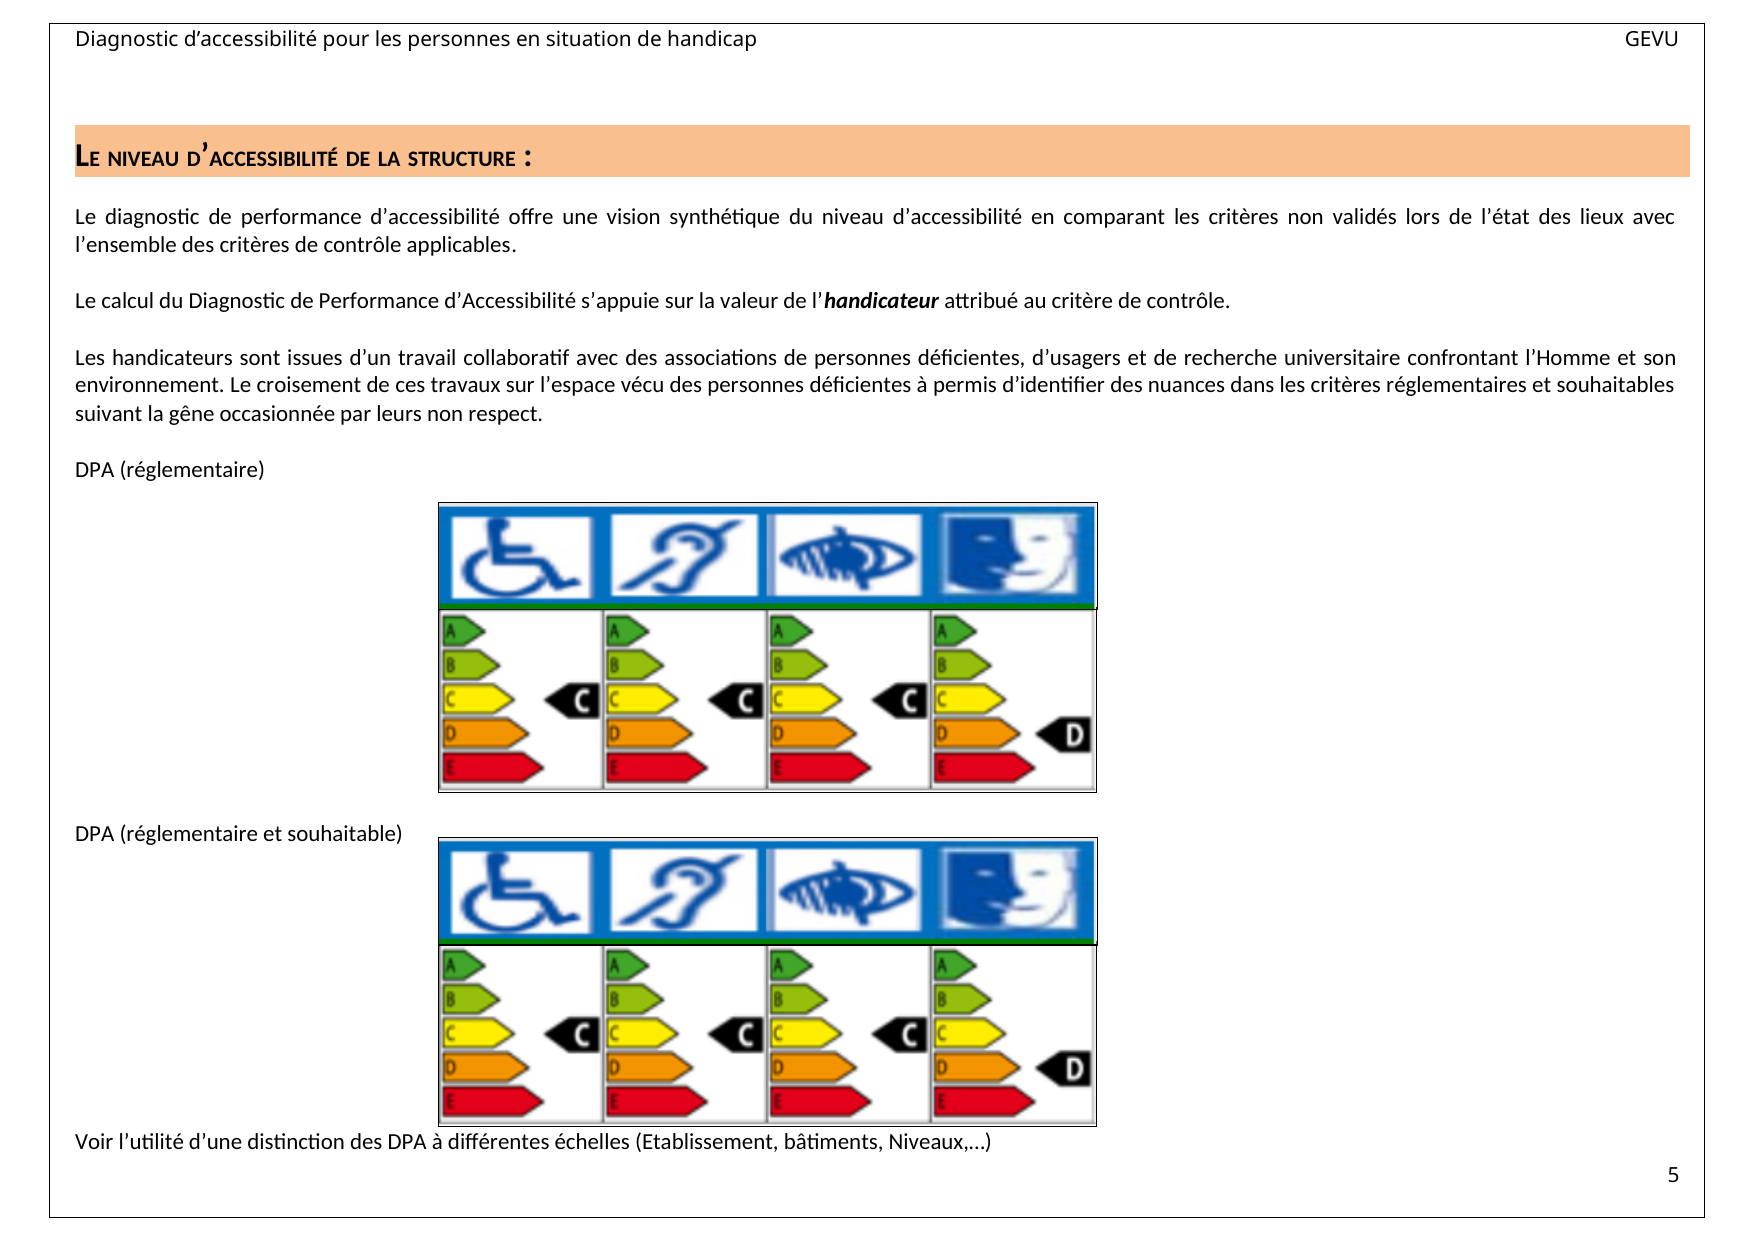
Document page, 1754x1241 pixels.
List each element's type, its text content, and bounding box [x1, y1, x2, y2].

text DPA (réglementaire et souhaitable) [75, 819, 1679, 847]
text Le calcul du Diagnostic de Performance d’Accessibilité s’appuie sur la valeur de l’handicateur attribué au critère de contrôle. [75, 287, 1679, 314]
text Le diagnostic de performance d’accessibilité offre une vision synthétique du niveau d’accessibilité en comparant les critères non validés lors de l’état des lieux avec l’ensemble des critères de contrôle applicables. [75, 202, 1679, 258]
picture [439, 838, 939, 920]
picture [439, 627, 938, 792]
text Voir l’utilité d’une distinction des DPA à différentes échelles (Etablissement, bâtiments, Niveaux,…) [75, 1127, 1679, 1155]
picture [439, 503, 938, 584]
text Les handicateurs sont issues d’un travail collaboratif avec des associations de personnes déficientes, d’usagers et de recherche universitaire confrontant l’Homme et son environnement. Le croisement de ces travaux sur l’espace vécu des personnes déficientes à permis d’identifier des nuances dans les critères réglementaires et souhaitables suivant la gêne occasionnée par leurs non respect. [75, 343, 1679, 427]
text DPA (réglementaire) [75, 455, 1679, 483]
picture [439, 961, 938, 1126]
text Le niveau d’accessibilité de la structure : [75, 125, 1690, 177]
